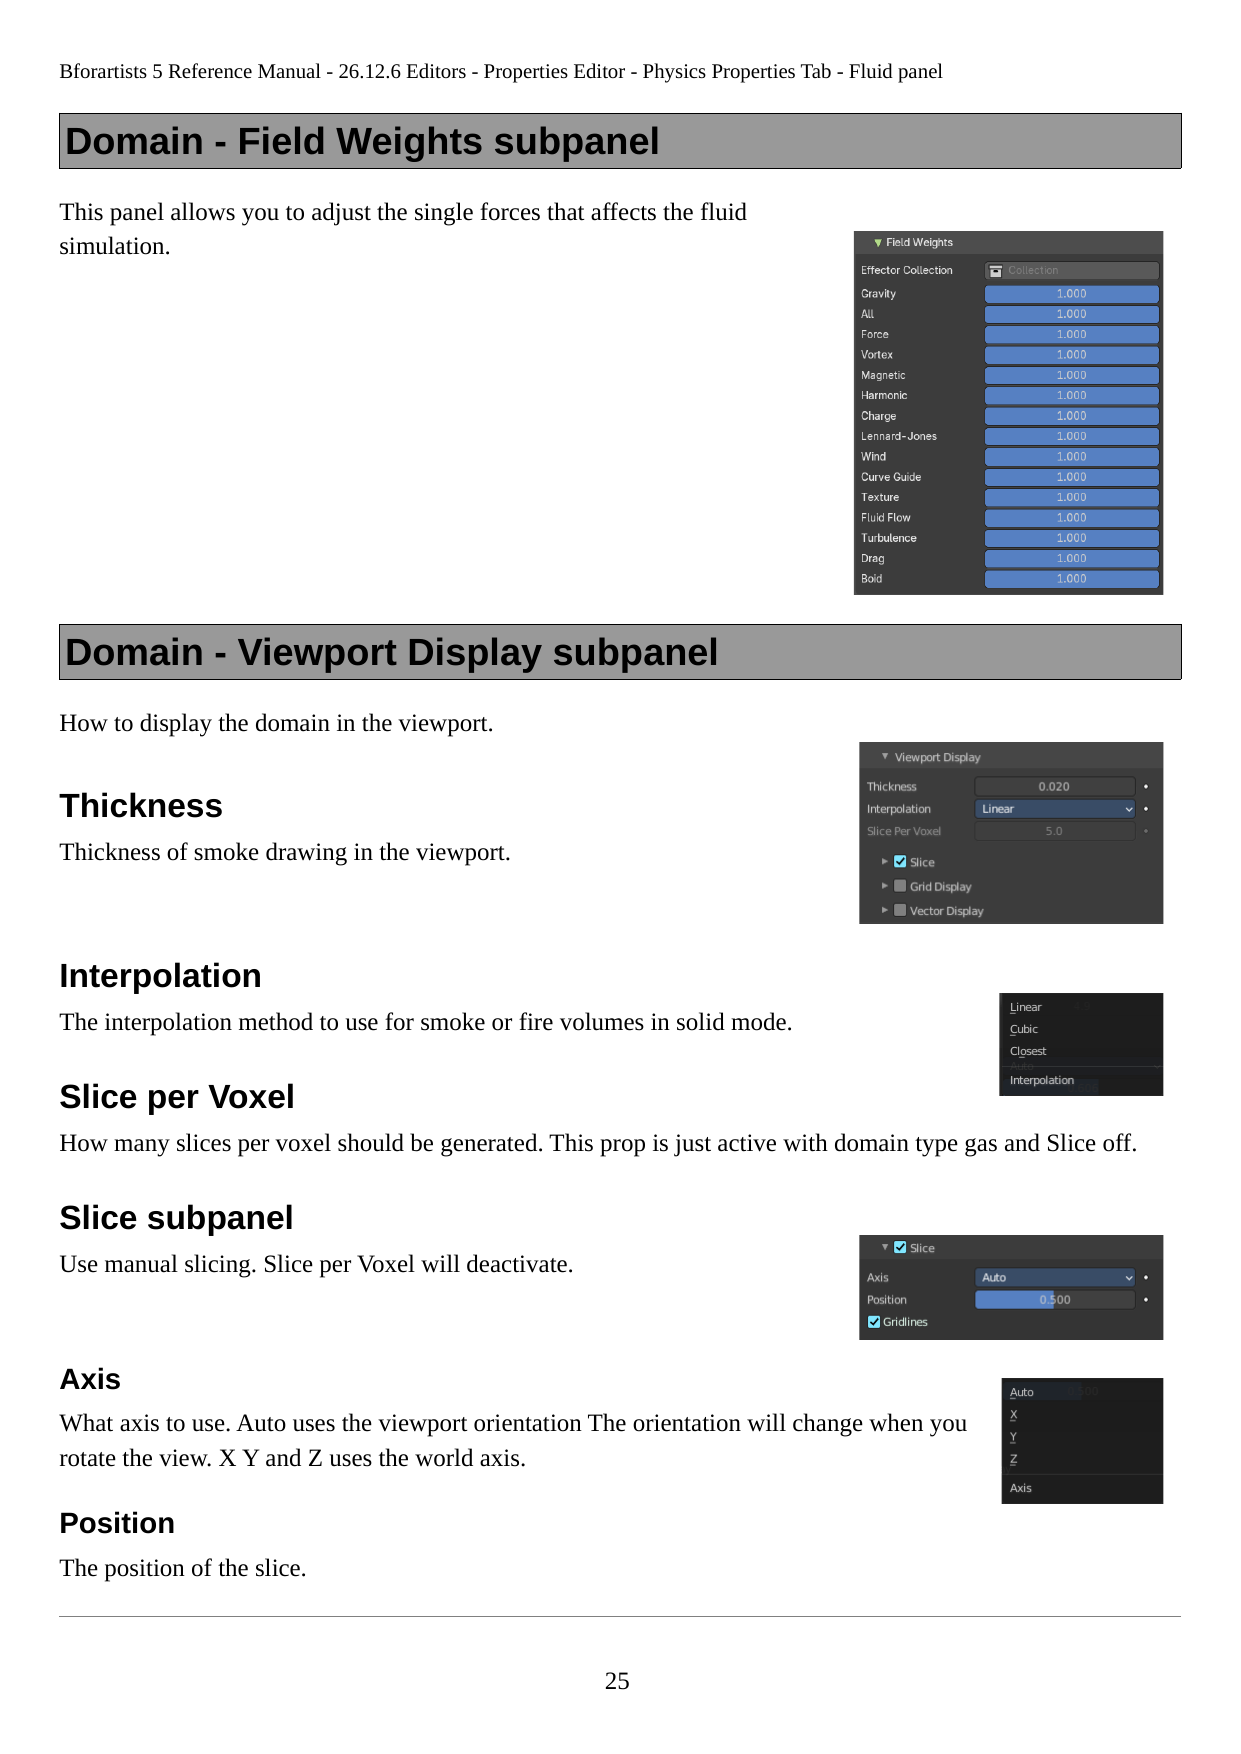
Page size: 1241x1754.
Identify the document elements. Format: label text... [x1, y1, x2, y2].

picture [859, 742, 1164, 924]
text What axis to use. Auto uses the viewport orientation The orientation will change when you rotate the view. X Y and Z uses the world axis. [59, 1408, 1001, 1472]
text How many slices per voxel should be generated. This prop is just active with domain type gas and Slice off. [59, 1128, 1181, 1157]
text The position of the slice. [59, 1553, 1181, 1581]
subtitle Position [59, 1506, 1181, 1540]
subtitle Interpolation [59, 956, 1181, 995]
picture [999, 993, 1164, 1096]
subtitle Slice subpanel [59, 1198, 1181, 1237]
text Use manual slicing. Slice per Voxel will deactivate. [59, 1249, 859, 1278]
subtitle Slice per Voxel [59, 1077, 1181, 1116]
subtitle Thickness [59, 786, 859, 825]
picture [853, 231, 1164, 595]
subtitle Axis [59, 1362, 1181, 1396]
table_header Domain - Viewport Display subpanel [60, 625, 1181, 679]
text Thickness of smoke drawing in the viewport. [59, 837, 859, 866]
subtitle [1164, 786, 1181, 825]
text The interpolation method to use for smoke or fire volumes in solid mode. [59, 1007, 999, 1036]
text How to display the domain in the viewport. [59, 708, 1181, 736]
picture [859, 1235, 1164, 1340]
text This panel allows you to adjust the single forces that affects the fluid simulation. [59, 197, 1181, 260]
table_header Domain - Field Weights subpanel [60, 114, 1181, 168]
picture [1001, 1378, 1164, 1504]
